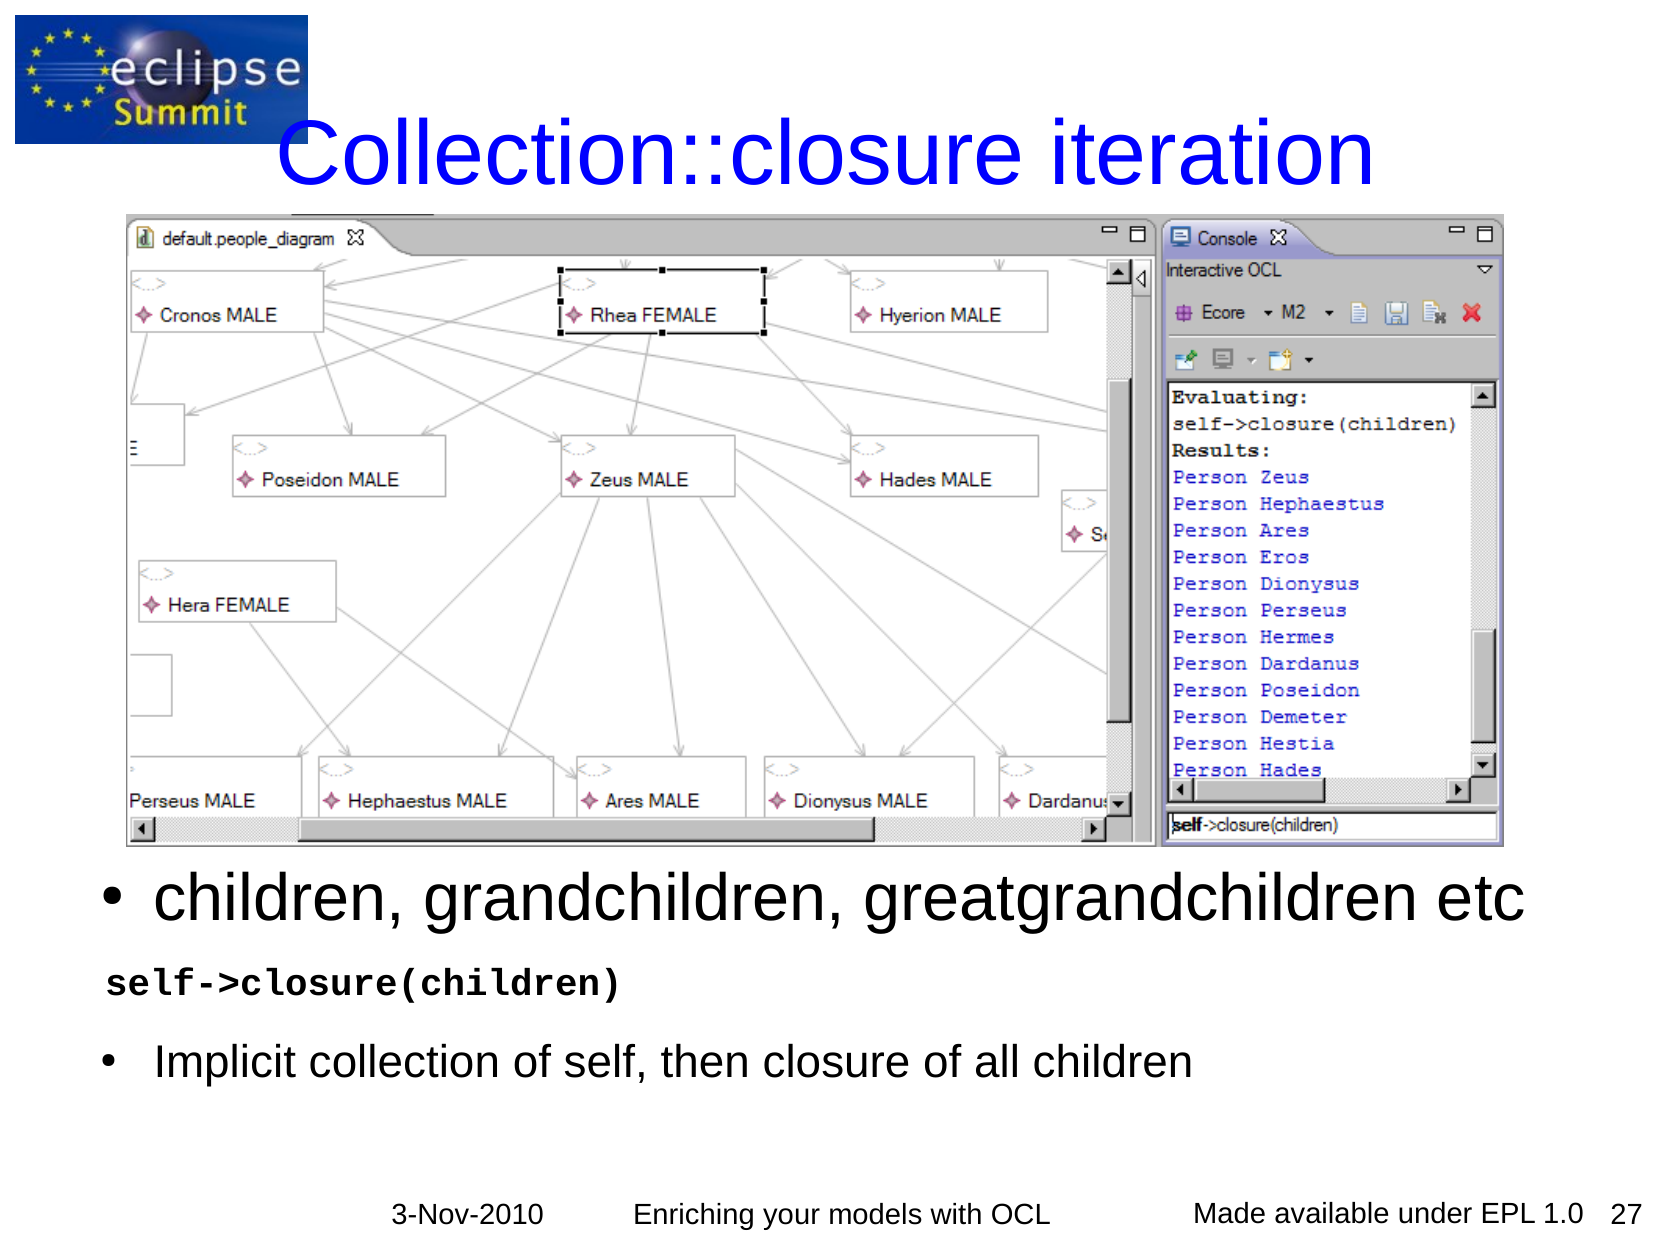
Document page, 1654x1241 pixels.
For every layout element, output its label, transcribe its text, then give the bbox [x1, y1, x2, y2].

title Collection::closure iteration [82, 56, 1571, 250]
picture [126, 214, 1504, 847]
picture [15, 15, 308, 144]
list children, grandchildren, greatgrandchildren etc self->closure(children) Implicit collection of self, then closure of all children [82, 859, 1571, 1094]
